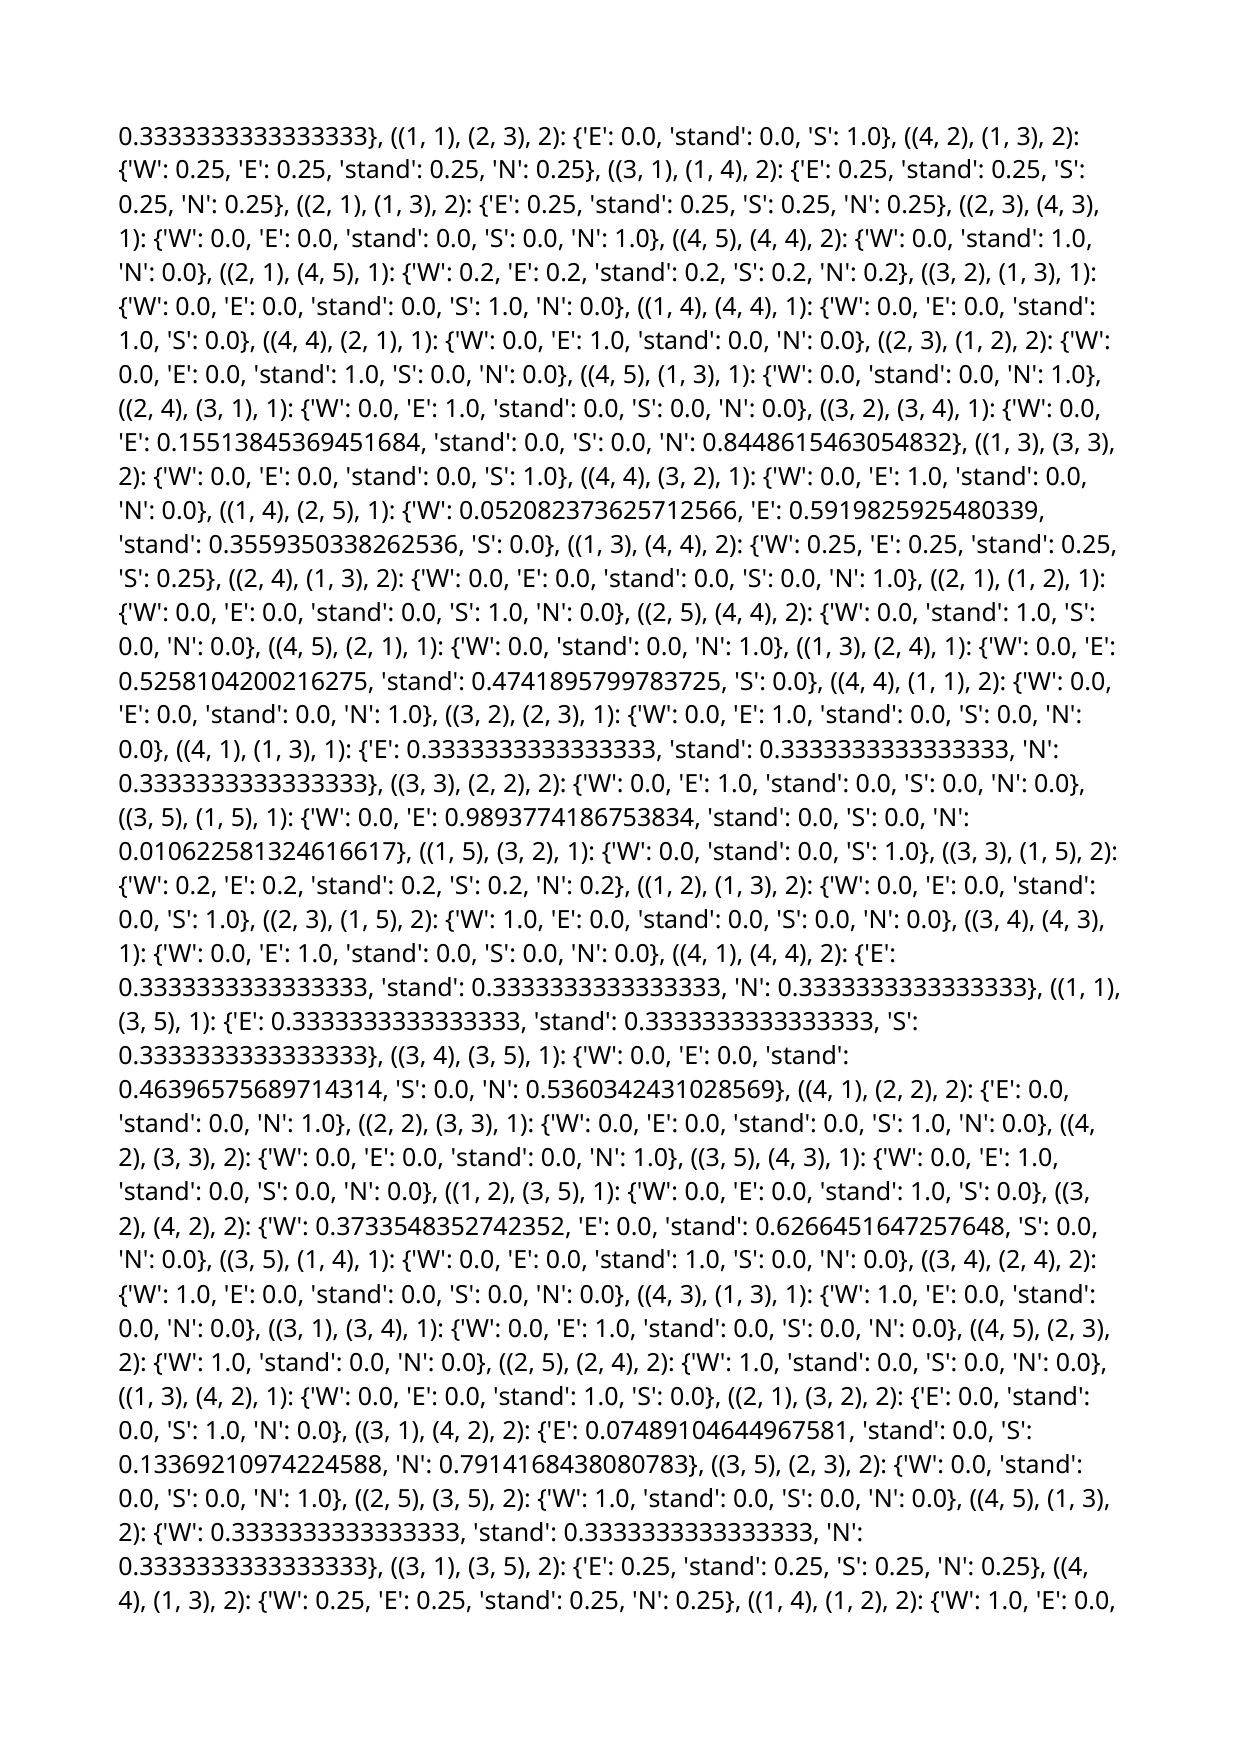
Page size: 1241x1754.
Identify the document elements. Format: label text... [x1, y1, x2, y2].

text 0.3333333333333333}, ((1, 1), (2, 3), 2): {'E': 0.0, 'stand': 0.0, 'S': 1.0}, ((4, 2), (1, 3), 2): {'W': 0.25, 'E': 0.25, 'stand': 0.25, 'N': 0.25}, ((3, 1), (1, 4), 2): {'E': 0.25, 'stand': 0.25, 'S': 0.25, 'N': 0.25}, ((2, 1), (1, 3), 2): {'E': 0.25, 'stand': 0.25, 'S': 0.25, 'N': 0.25}, ((2, 3), (4, 3), 1): {'W': 0.0, 'E': 0.0, 'stand': 0.0, 'S': 0.0, 'N': 1.0}, ((4, 5), (4, 4), 2): {'W': 0.0, 'stand': 1.0, 'N': 0.0}, ((2, 1), (4, 5), 1): {'W': 0.2, 'E': 0.2, 'stand': 0.2, 'S': 0.2, 'N': 0.2}, ((3, 2), (1, 3), 1): {'W': 0.0, 'E': 0.0, 'stand': 0.0, 'S': 1.0, 'N': 0.0}, ((1, 4), (4, 4), 1): {'W': 0.0, 'E': 0.0, 'stand': 1.0, 'S': 0.0}, ((4, 4), (2, 1), 1): {'W': 0.0, 'E': 1.0, 'stand': 0.0, 'N': 0.0}, ((2, 3), (1, 2), 2): {'W': 0.0, 'E': 0.0, 'stand': 1.0, 'S': 0.0, 'N': 0.0}, ((4, 5), (1, 3), 1): {'W': 0.0, 'stand': 0.0, 'N': 1.0}, ((2, 4), (3, 1), 1): {'W': 0.0, 'E': 1.0, 'stand': 0.0, 'S': 0.0, 'N': 0.0}, ((3, 2), (3, 4), 1): {'W': 0.0, 'E': 0.15513845369451684, 'stand': 0.0, 'S': 0.0, 'N': 0.8448615463054832}, ((1, 3), (3, 3), 2): {'W': 0.0, 'E': 0.0, 'stand': 0.0, 'S': 1.0}, ((4, 4), (3, 2), 1): {'W': 0.0, 'E': 1.0, 'stand': 0.0, 'N': 0.0}, ((1, 4), (2, 5), 1): {'W': 0.052082373625712566, 'E': 0.5919825925480339, 'stand': 0.3559350338262536, 'S': 0.0}, ((1, 3), (4, 4), 2): {'W': 0.25, 'E': 0.25, 'stand': 0.25, 'S': 0.25}, ((2, 4), (1, 3), 2): {'W': 0.0, 'E': 0.0, 'stand': 0.0, 'S': 0.0, 'N': 1.0}, ((2, 1), (1, 2), 1): {'W': 0.0, 'E': 0.0, 'stand': 0.0, 'S': 1.0, 'N': 0.0}, ((2, 5), (4, 4), 2): {'W': 0.0, 'stand': 1.0, 'S': 0.0, 'N': 0.0}, ((4, 5), (2, 1), 1): {'W': 0.0, 'stand': 0.0, 'N': 1.0}, ((1, 3), (2, 4), 1): {'W': 0.0, 'E': 0.5258104200216275, 'stand': 0.4741895799783725, 'S': 0.0}, ((4, 4), (1, 1), 2): {'W': 0.0, 'E': 0.0, 'stand': 0.0, 'N': 1.0}, ((3, 2), (2, 3), 1): {'W': 0.0, 'E': 1.0, 'stand': 0.0, 'S': 0.0, 'N': 0.0}, ((4, 1), (1, 3), 1): {'E': 0.3333333333333333, 'stand': 0.3333333333333333, 'N': 0.3333333333333333}, ((3, 3), (2, 2), 2): {'W': 0.0, 'E': 1.0, 'stand': 0.0, 'S': 0.0, 'N': 0.0}, ((3, 5), (1, 5), 1): {'W': 0.0, 'E': 0.9893774186753834, 'stand': 0.0, 'S': 0.0, 'N': 0.010622581324616617}, ((1, 5), (3, 2), 1): {'W': 0.0, 'stand': 0.0, 'S': 1.0}, ((3, 3), (1, 5), 2): {'W': 0.2, 'E': 0.2, 'stand': 0.2, 'S': 0.2, 'N': 0.2}, ((1, 2), (1, 3), 2): {'W': 0.0, 'E': 0.0, 'stand': 0.0, 'S': 1.0}, ((2, 3), (1, 5), 2): {'W': 1.0, 'E': 0.0, 'stand': 0.0, 'S': 0.0, 'N': 0.0}, ((3, 4), (4, 3), 1): {'W': 0.0, 'E': 1.0, 'stand': 0.0, 'S': 0.0, 'N': 0.0}, ((4, 1), (4, 4), 2): {'E': 0.3333333333333333, 'stand': 0.3333333333333333, 'N': 0.3333333333333333}, ((1, 1), (3, 5), 1): {'E': 0.3333333333333333, 'stand': 0.3333333333333333, 'S': 0.3333333333333333}, ((3, 4), (3, 5), 1): {'W': 0.0, 'E': 0.0, 'stand': 0.46396575689714314, 'S': 0.0, 'N': 0.5360342431028569}, ((4, 1), (2, 2), 2): {'E': 0.0, 'stand': 0.0, 'N': 1.0}, ((2, 2), (3, 3), 1): {'W': 0.0, 'E': 0.0, 'stand': 0.0, 'S': 1.0, 'N': 0.0}, ((4, 2), (3, 3), 2): {'W': 0.0, 'E': 0.0, 'stand': 0.0, 'N': 1.0}, ((3, 5), (4, 3), 1): {'W': 0.0, 'E': 1.0, 'stand': 0.0, 'S': 0.0, 'N': 0.0}, ((1, 2), (3, 5), 1): {'W': 0.0, 'E': 0.0, 'stand': 1.0, 'S': 0.0}, ((3, 2), (4, 2), 2): {'W': 0.3733548352742352, 'E': 0.0, 'stand': 0.6266451647257648, 'S': 0.0, 'N': 0.0}, ((3, 5), (1, 4), 1): {'W': 0.0, 'E': 0.0, 'stand': 1.0, 'S': 0.0, 'N': 0.0}, ((3, 4), (2, 4), 2): {'W': 1.0, 'E': 0.0, 'stand': 0.0, 'S': 0.0, 'N': 0.0}, ((4, 3), (1, 3), 1): {'W': 1.0, 'E': 0.0, 'stand': 0.0, 'N': 0.0}, ((3, 1), (3, 4), 1): {'W': 0.0, 'E': 1.0, 'stand': 0.0, 'S': 0.0, 'N': 0.0}, ((4, 5), (2, 3), 2): {'W': 1.0, 'stand': 0.0, 'N': 0.0}, ((2, 5), (2, 4), 2): {'W': 1.0, 'stand': 0.0, 'S': 0.0, 'N': 0.0}, ((1, 3), (4, 2), 1): {'W': 0.0, 'E': 0.0, 'stand': 1.0, 'S': 0.0}, ((2, 1), (3, 2), 2): {'E': 0.0, 'stand': 0.0, 'S': 1.0, 'N': 0.0}, ((3, 1), (4, 2), 2): {'E': 0.07489104644967581, 'stand': 0.0, 'S': 0.13369210974224588, 'N': 0.7914168438080783}, ((3, 5), (2, 3), 2): {'W': 0.0, 'stand': 0.0, 'S': 0.0, 'N': 1.0}, ((2, 5), (3, 5), 2): {'W': 1.0, 'stand': 0.0, 'S': 0.0, 'N': 0.0}, ((4, 5), (1, 3), 2): {'W': 0.3333333333333333, 'stand': 0.3333333333333333, 'N': 0.3333333333333333}, ((3, 1), (3, 5), 2): {'E': 0.25, 'stand': 0.25, 'S': 0.25, 'N': 0.25}, ((4, 4), (1, 3), 2): {'W': 0.25, 'E': 0.25, 'stand': 0.25, 'N': 0.25}, ((1, 4), (1, 2), 2): {'W': 1.0, 'E': 0.0, [118, 118, 1122, 1617]
